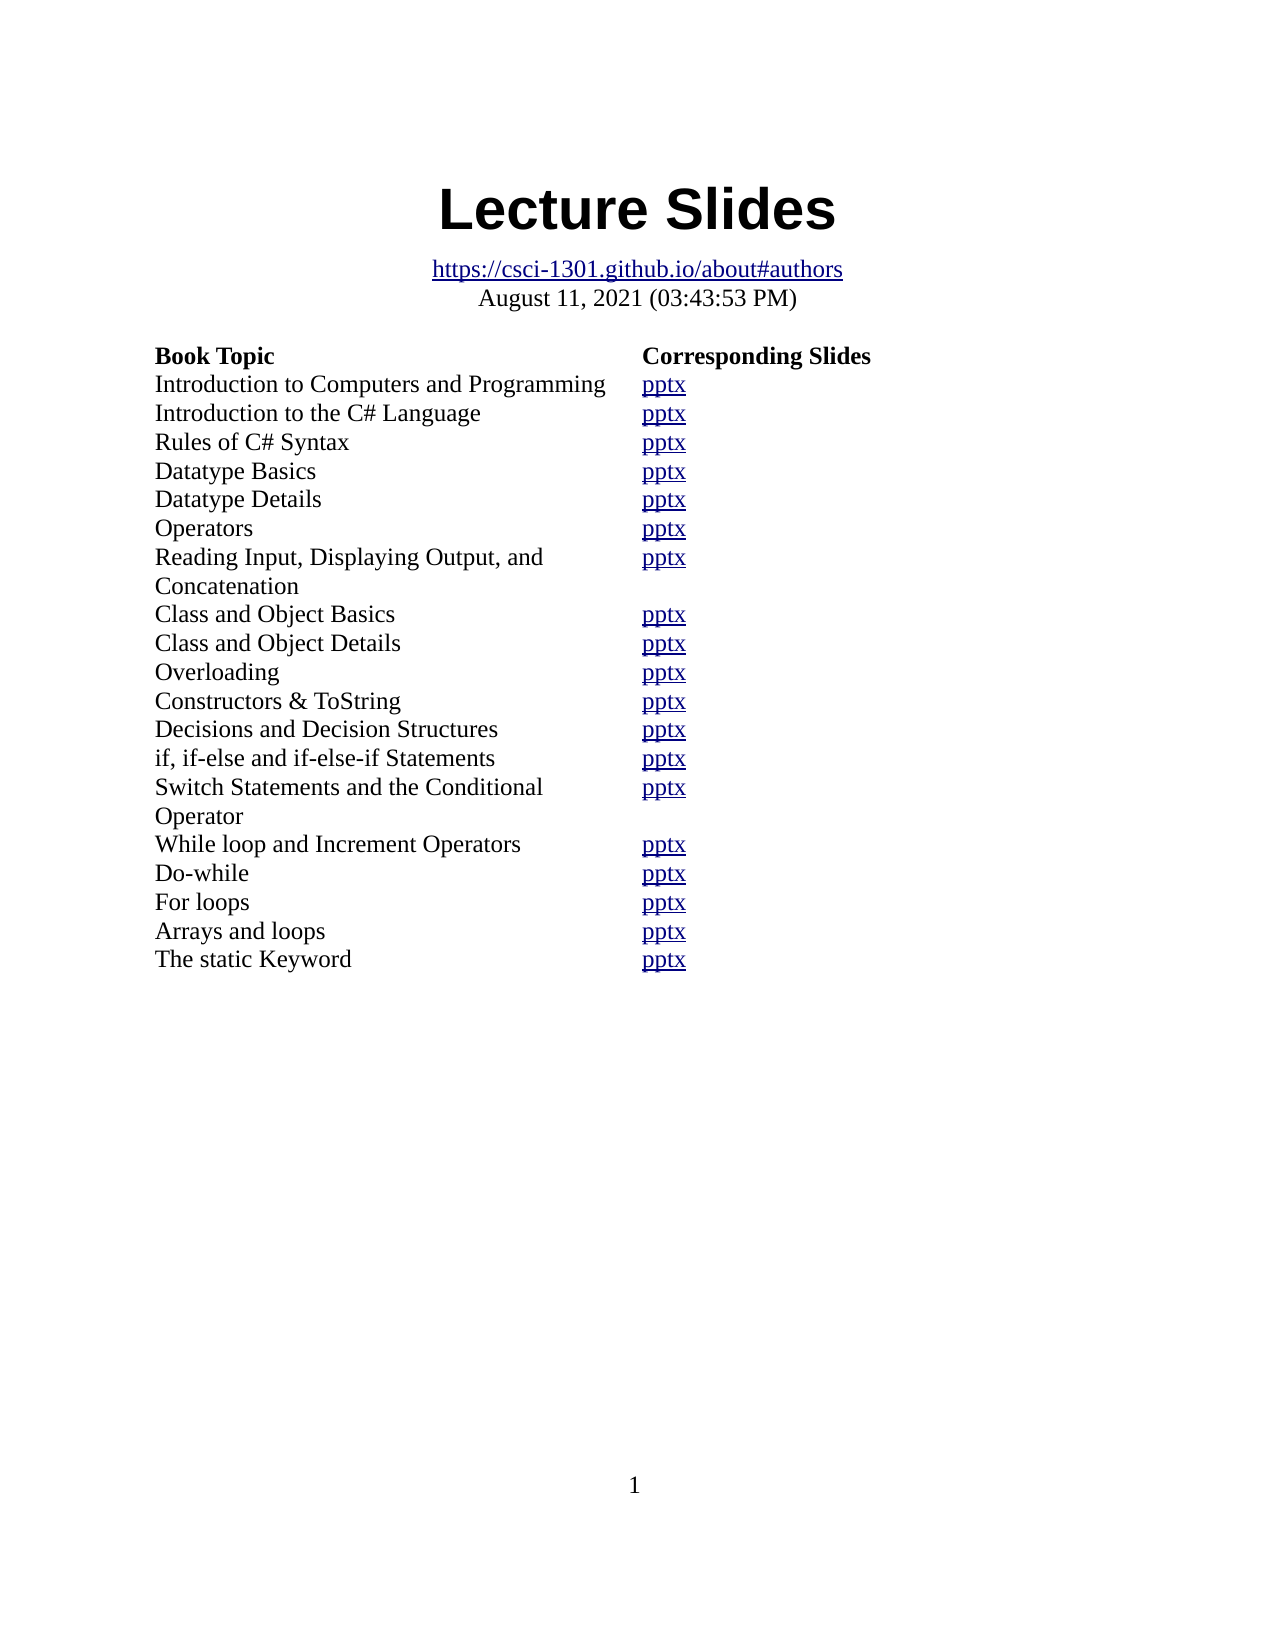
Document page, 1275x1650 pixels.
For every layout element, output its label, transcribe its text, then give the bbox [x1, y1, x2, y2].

table_cell Datatype Details [150, 485, 637, 513]
table_cell While loop and Increment Operators [150, 830, 637, 858]
table_cell pptx [638, 600, 1125, 628]
table_cell Rules of C# Syntax [150, 427, 637, 456]
table_cell pptx [638, 743, 1125, 772]
table_cell The static Keyword [150, 945, 637, 973]
table_cell Decisions and Decision Structures [150, 715, 637, 743]
table_cell Constructors & ToString [150, 686, 637, 714]
table_cell Datatype Basics [150, 456, 637, 484]
table_cell Reading Input, Displaying Output, and Concatenation [150, 542, 637, 599]
table_cell Introduction to Computers and Programming [150, 370, 637, 398]
table_cell pptx [638, 916, 1125, 944]
text https://csci-1301.github.io/about#authors [150, 254, 1125, 283]
table_cell For loops [150, 887, 637, 916]
table_cell Introduction to the C# Language [150, 398, 637, 427]
table_cell Overloading [150, 657, 637, 686]
table_cell Class and Object Basics [150, 600, 637, 628]
table_cell pptx [638, 398, 1125, 427]
table_cell pptx [638, 686, 1125, 714]
table_cell pptx [638, 456, 1125, 484]
title Lecture Slides [150, 175, 1125, 242]
table_cell pptx [638, 830, 1125, 858]
table_cell Operators [150, 513, 637, 542]
table_cell pptx [638, 370, 1125, 398]
table_cell Class and Object Details [150, 628, 637, 657]
table_cell pptx [638, 485, 1125, 513]
table_cell pptx [638, 887, 1125, 916]
table_cell pptx [638, 628, 1125, 657]
table_cell Do-while [150, 858, 637, 887]
text August 11, 2021 (03:43:53 PM) [150, 283, 1125, 312]
table_cell pptx [638, 772, 1125, 829]
table_cell pptx [638, 945, 1125, 973]
table_cell pptx [638, 858, 1125, 887]
table_cell pptx [638, 657, 1125, 686]
table_cell Switch Statements and the Conditional Operator [150, 772, 637, 829]
table_cell Arrays and loops [150, 916, 637, 944]
table_cell pptx [638, 513, 1125, 542]
table_header Corresponding Slides [638, 341, 1125, 369]
table_cell pptx [638, 427, 1125, 456]
table_header Book Topic [150, 341, 637, 369]
table_cell pptx [638, 542, 1125, 599]
table_cell pptx [638, 715, 1125, 743]
table_cell if, if-else and if-else-if Statements [150, 743, 637, 772]
